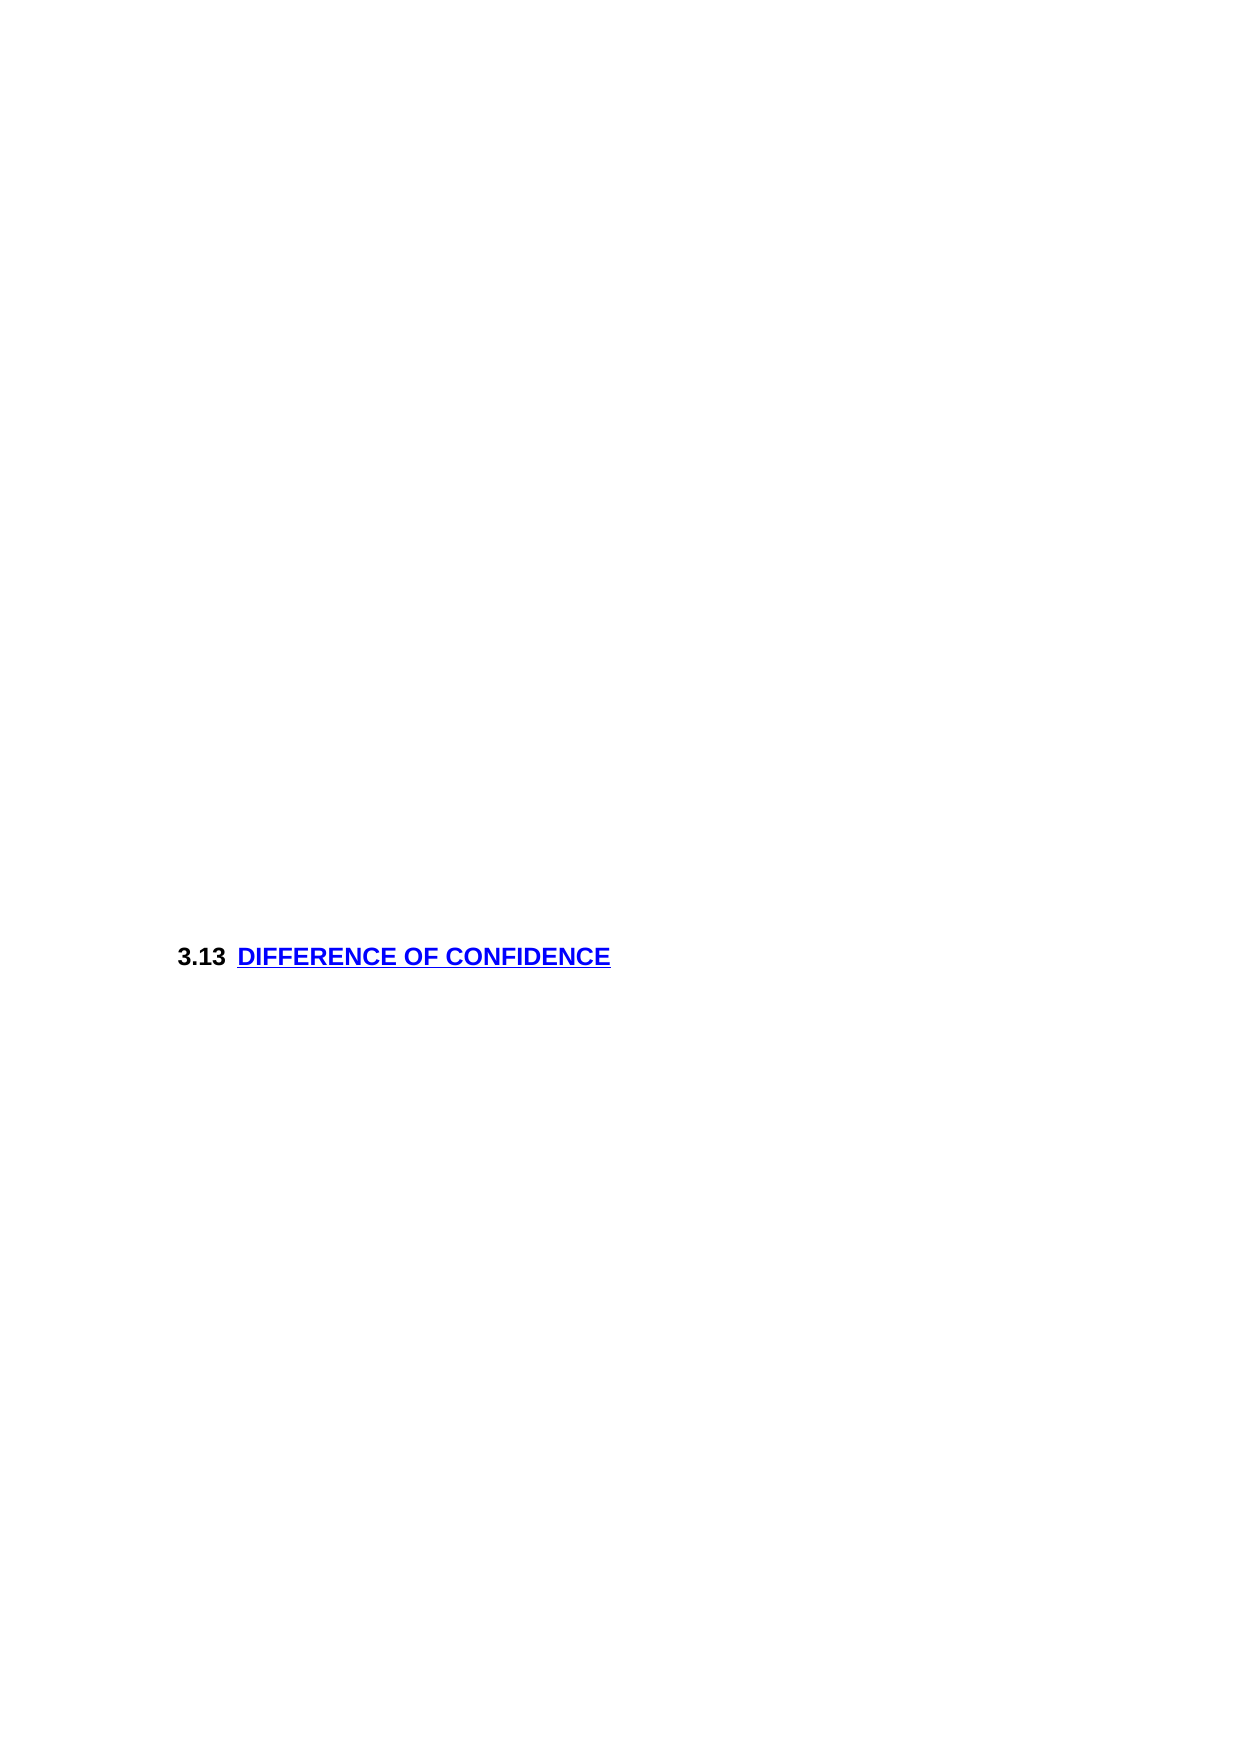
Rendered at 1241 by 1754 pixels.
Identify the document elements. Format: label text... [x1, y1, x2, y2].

subtitle Difference of Confidence [177, 942, 1122, 971]
